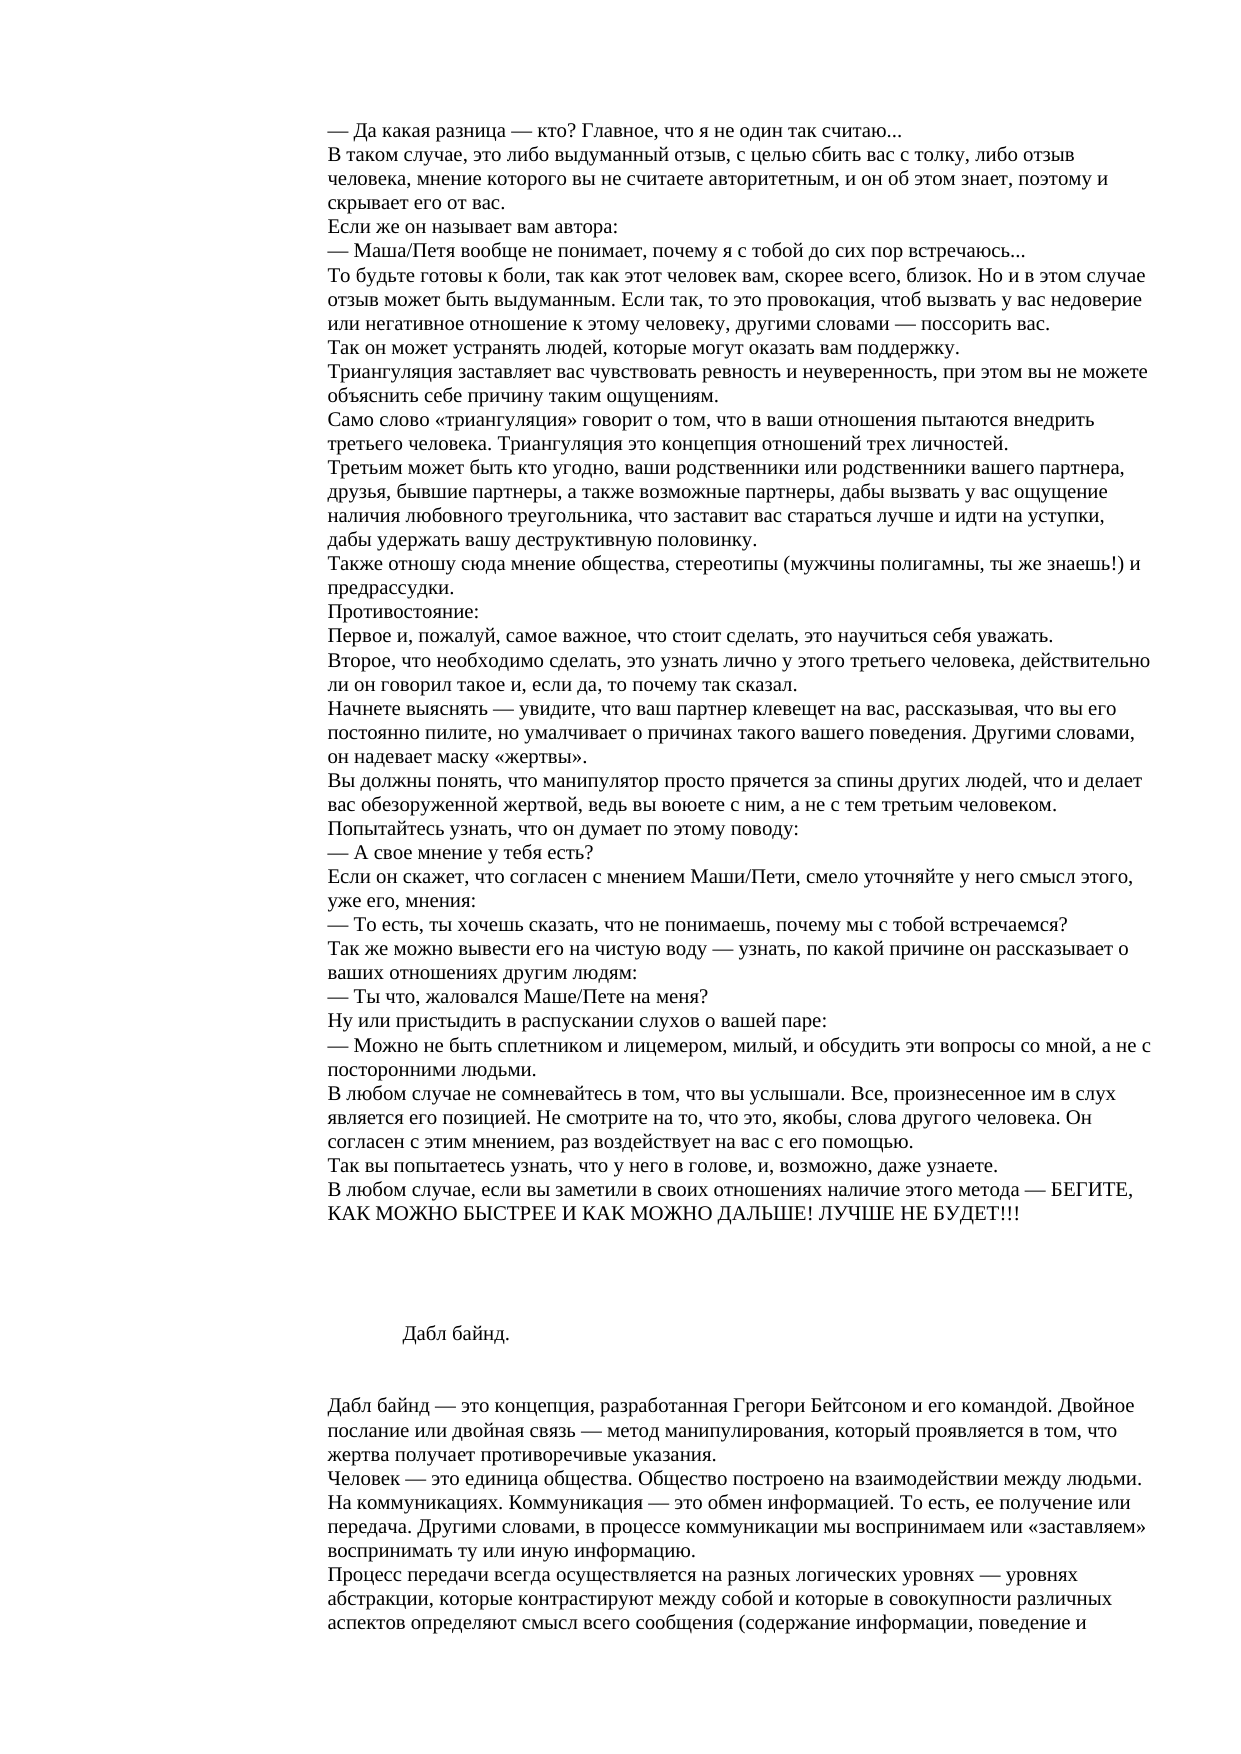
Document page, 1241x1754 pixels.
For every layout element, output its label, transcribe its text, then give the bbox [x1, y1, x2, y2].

text — А свое мнение у тебя есть? [327, 840, 1152, 864]
text — Да какая разница — кто? Главное, что я не один так считаю... [327, 118, 1152, 142]
text Так вы попытаетесь узнать, что у него в голове, и, возможно, даже узнаете. [327, 1153, 1152, 1177]
text Также отношу сюда мнение общества, стереотипы (мужчины полигамны, ты же знаешь!) и предрассудки. [327, 551, 1152, 599]
text Противостояние: [327, 599, 1152, 623]
text — Ты что, жаловался Маше/Пете на меня? [327, 984, 1152, 1008]
text Дабл байнд. [402, 1321, 1152, 1345]
text В любом случае не сомневайтесь в том, что вы услышали. Все, произнесенное им в слух является его позицией. Не смотрите на то, что это, якобы, слова другого человека. Он согласен с этим мнением, раз воздействует на вас с его помощью. [327, 1081, 1152, 1153]
text Вы должны понять, что манипулятор просто прячется за спины других людей, что и делает вас обезоруженной жертвой, ведь вы воюете с ним, а не с тем третьим человеком. Попытайтесь узнать, что он думает по этому поводу: [327, 768, 1152, 840]
text Ну или пристыдить в распускании слухов о вашей паре: [327, 1008, 1152, 1032]
text — Можно не быть сплетником и лицемером, милый, и обсудить эти вопросы со мной, а не с посторонними людьми. [327, 1032, 1152, 1081]
text Второе, что необходимо сделать, это узнать лично у этого третьего человека, действительно ли он говорил такое и, если да, то почему так сказал. [327, 647, 1152, 696]
text Так же можно вывести его на чистую воду — узнать, по какой причине он рассказывает о ваших отношениях другим людям: [327, 936, 1152, 984]
text Первое и, пожалуй, самое важное, что стоит сделать, это научиться себя уважать. [327, 623, 1152, 647]
text Человек — это единица общества. Общество построено на взаимодействии между людьми. На коммуникациях. Коммуникация — это обмен информацией. То есть, ее получение или передача. Другими словами, в процессе коммуникации мы воспринимаем или «заставляем» воспринимать ту или иную информацию. [327, 1466, 1152, 1562]
text Если же он называет вам автора: [327, 214, 1152, 238]
text Дабл байнд — это концепция, разработанная Грегори Бейтсоном и его командой. Двойное послание или двойная связь — метод манипулирования, который проявляется в том, что жертва получает противоречивые указания. [327, 1393, 1152, 1466]
text Так он может устранять людей, которые могут оказать вам поддержку. [327, 335, 1152, 359]
text Триангуляция заставляет вас чувствовать ревность и неуверенность, при этом вы не можете объяснить себе причину таким ощущениям. [327, 359, 1152, 407]
text Если он скажет, что согласен с мнением Маши/Пети, смело уточняйте у него смысл этого, уже его, мнения: [327, 864, 1152, 912]
text — Маша/Петя вообще не понимает, почему я с тобой до сих пор встречаюсь... [327, 238, 1152, 262]
text Начнете выяснять — увидите, что ваш партнер клевещет на вас, рассказывая, что вы его постоянно пилите, но умалчивает о причинах такого вашего поведения. Другими словами, он надевает маску «жертвы». [327, 696, 1152, 768]
text — То есть, ты хочешь сказать, что не понимаешь, почему мы с тобой встречаемся? [327, 912, 1152, 936]
text Само слово «триангуляция» говорит о том, что в ваши отношения пытаются внедрить третьего человека. Триангуляция это концепция отношений трех личностей. [327, 407, 1152, 455]
text В любом случае, если вы заметили в своих отношениях наличие этого метода — БЕГИТЕ, КАК МОЖНО БЫСТРЕЕ И КАК МОЖНО ДАЛЬШЕ! ЛУЧШЕ НЕ БУДЕТ!!! [327, 1177, 1152, 1225]
text Процесс передачи всегда осуществляется на разных логических уровнях — уровнях абстракции, которые контрастируют между собой и которые в совокупности различных аспектов определяют смысл всего сообщения (содержание информации, поведение и [327, 1562, 1152, 1634]
text В таком случае, это либо выдуманный отзыв, с целью сбить вас с толку, либо отзыв человека, мнение которого вы не считаете авторитетным, и он об этом знает, поэтому и скрывает его от вас. [327, 142, 1152, 214]
text То будьте готовы к боли, так как этот человек вам, скорее всего, близок. Но и в этом случае отзыв может быть выдуманным. Если так, то это провокация, чтоб вызвать у вас недоверие или негативное отношение к этому человеку, другими словами — поссорить вас. [327, 262, 1152, 335]
text Третьим может быть кто угодно, ваши родственники или родственники вашего партнера, друзья, бывшие партнеры, а также возможные партнеры, дабы вызвать у вас ощущение наличия любовного треугольника, что заставит вас стараться лучше и идти на уступки, дабы удержать вашу деструктивную половинку. [327, 455, 1152, 551]
